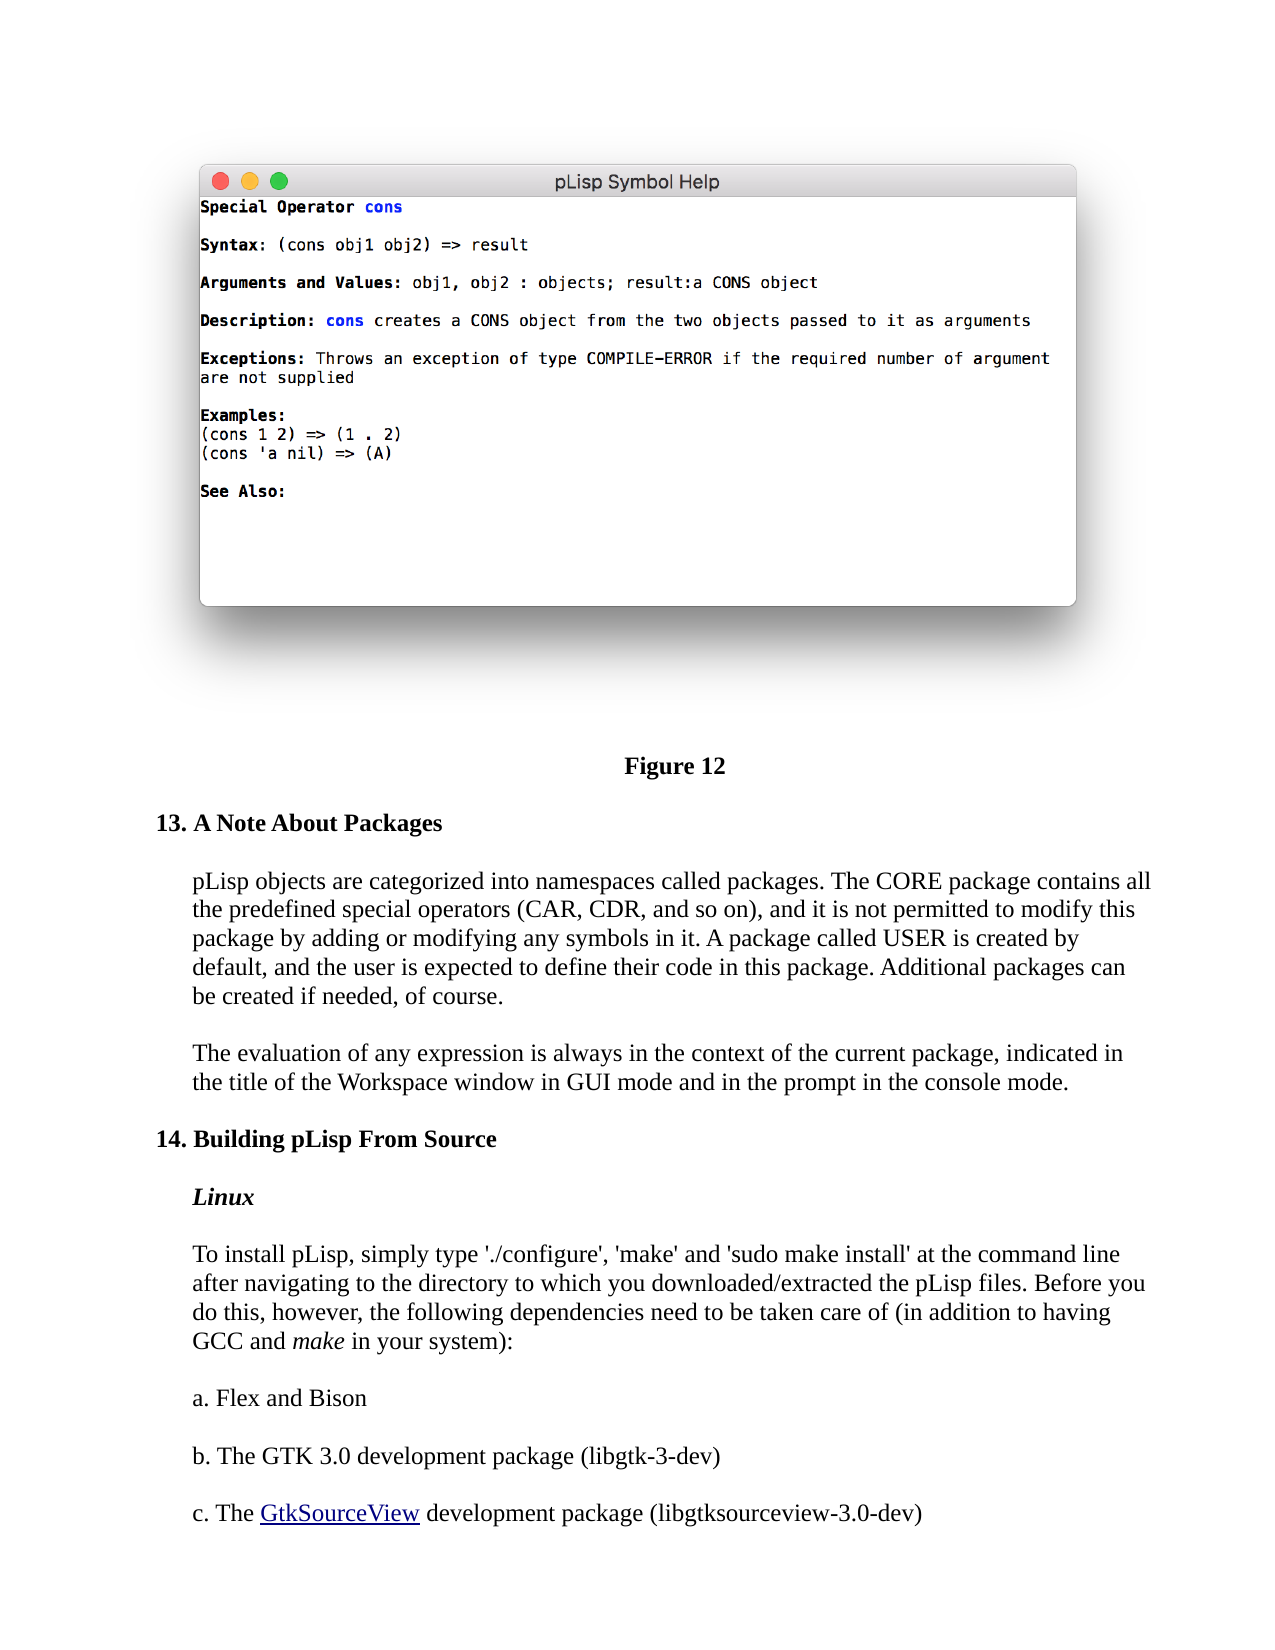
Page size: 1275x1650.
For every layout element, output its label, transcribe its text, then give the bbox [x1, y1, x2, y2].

list A Note About Packages [156, 808, 1157, 837]
text pLisp objects are categorized into namespaces called packages. The CORE package contains all the predefined special operators (CAR, CDR, and so on), and it is not permitted to modify this package by adding or modifying any symbols in it. A package called USER is created by default, and the user is expected to define their code in this package. Additional packages can be created if needed, of course. [118, 866, 1157, 1009]
text To install pLisp, simply type './configure', 'make' and 'sudo make install' at the command line after navigating to the directory to which you downloaded/extracted the pLisp files. Before you do this, however, the following dependencies need to be taken care of (in addition to having GCC and make in your system): [118, 1239, 1157, 1354]
list Figure 12 [156, 751, 1157, 779]
text The evaluation of any expression is always in the context of the current package, indicated in the title of the Workspace window in GUI mode and in the prompt in the console mode. [118, 1038, 1157, 1096]
list Building pLisp From Source [156, 1124, 1157, 1153]
text c. The GtkSourceView development package (libgtksourceview-3.0-dev) [118, 1498, 1157, 1527]
text Linux [118, 1182, 1157, 1211]
picture [118, 118, 1157, 722]
text a. Flex and Bison [118, 1383, 1157, 1412]
text b. The GTK 3.0 development package (libgtk-3-dev) [118, 1441, 1157, 1469]
